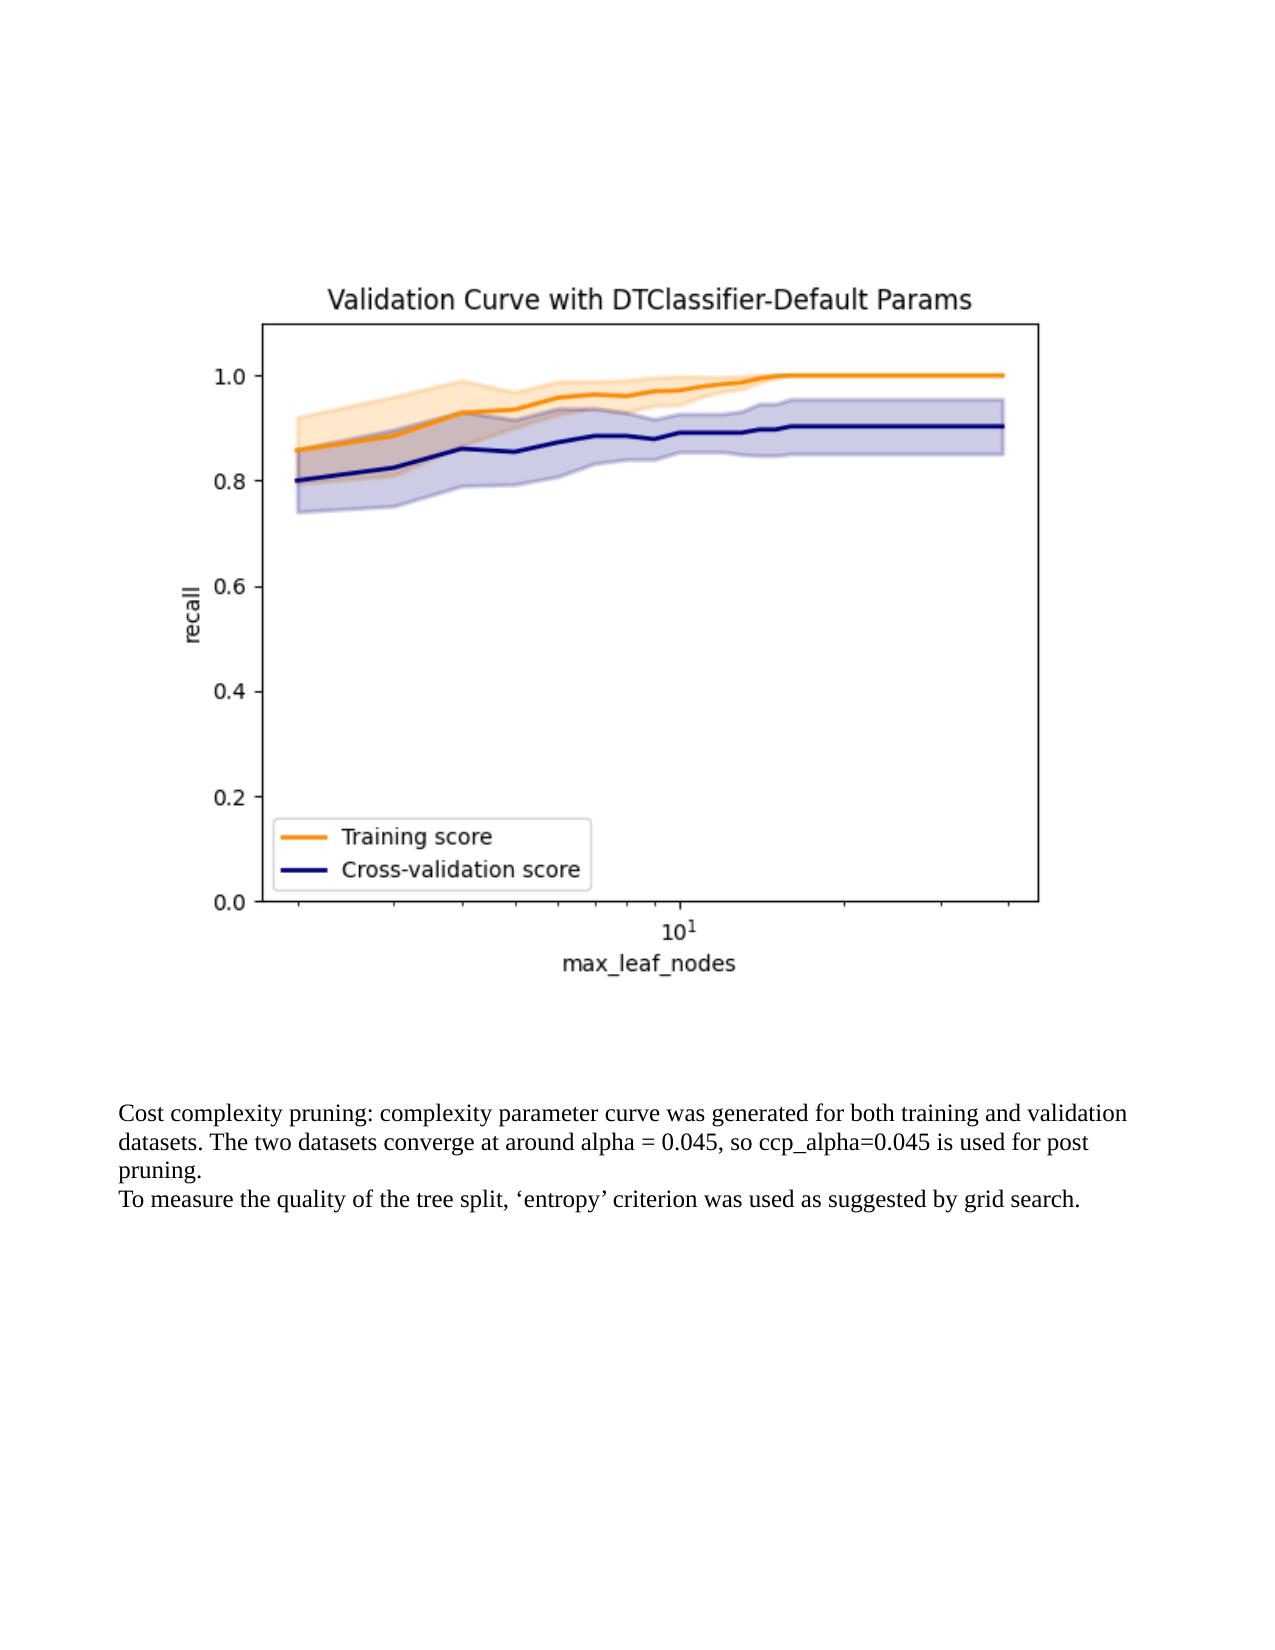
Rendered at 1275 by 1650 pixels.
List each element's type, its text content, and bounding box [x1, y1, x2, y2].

text To measure the quality of the tree split, ‘entropy’ criterion was used as suggested by grid search. [118, 1184, 1157, 1213]
text Cost complexity pruning: complexity parameter curve was generated for both training and validation datasets. The two datasets converge at around alpha = 0.045, so ccp_alpha=0.045 is used for post pruning. [118, 1098, 1157, 1184]
picture [137, 233, 1138, 984]
